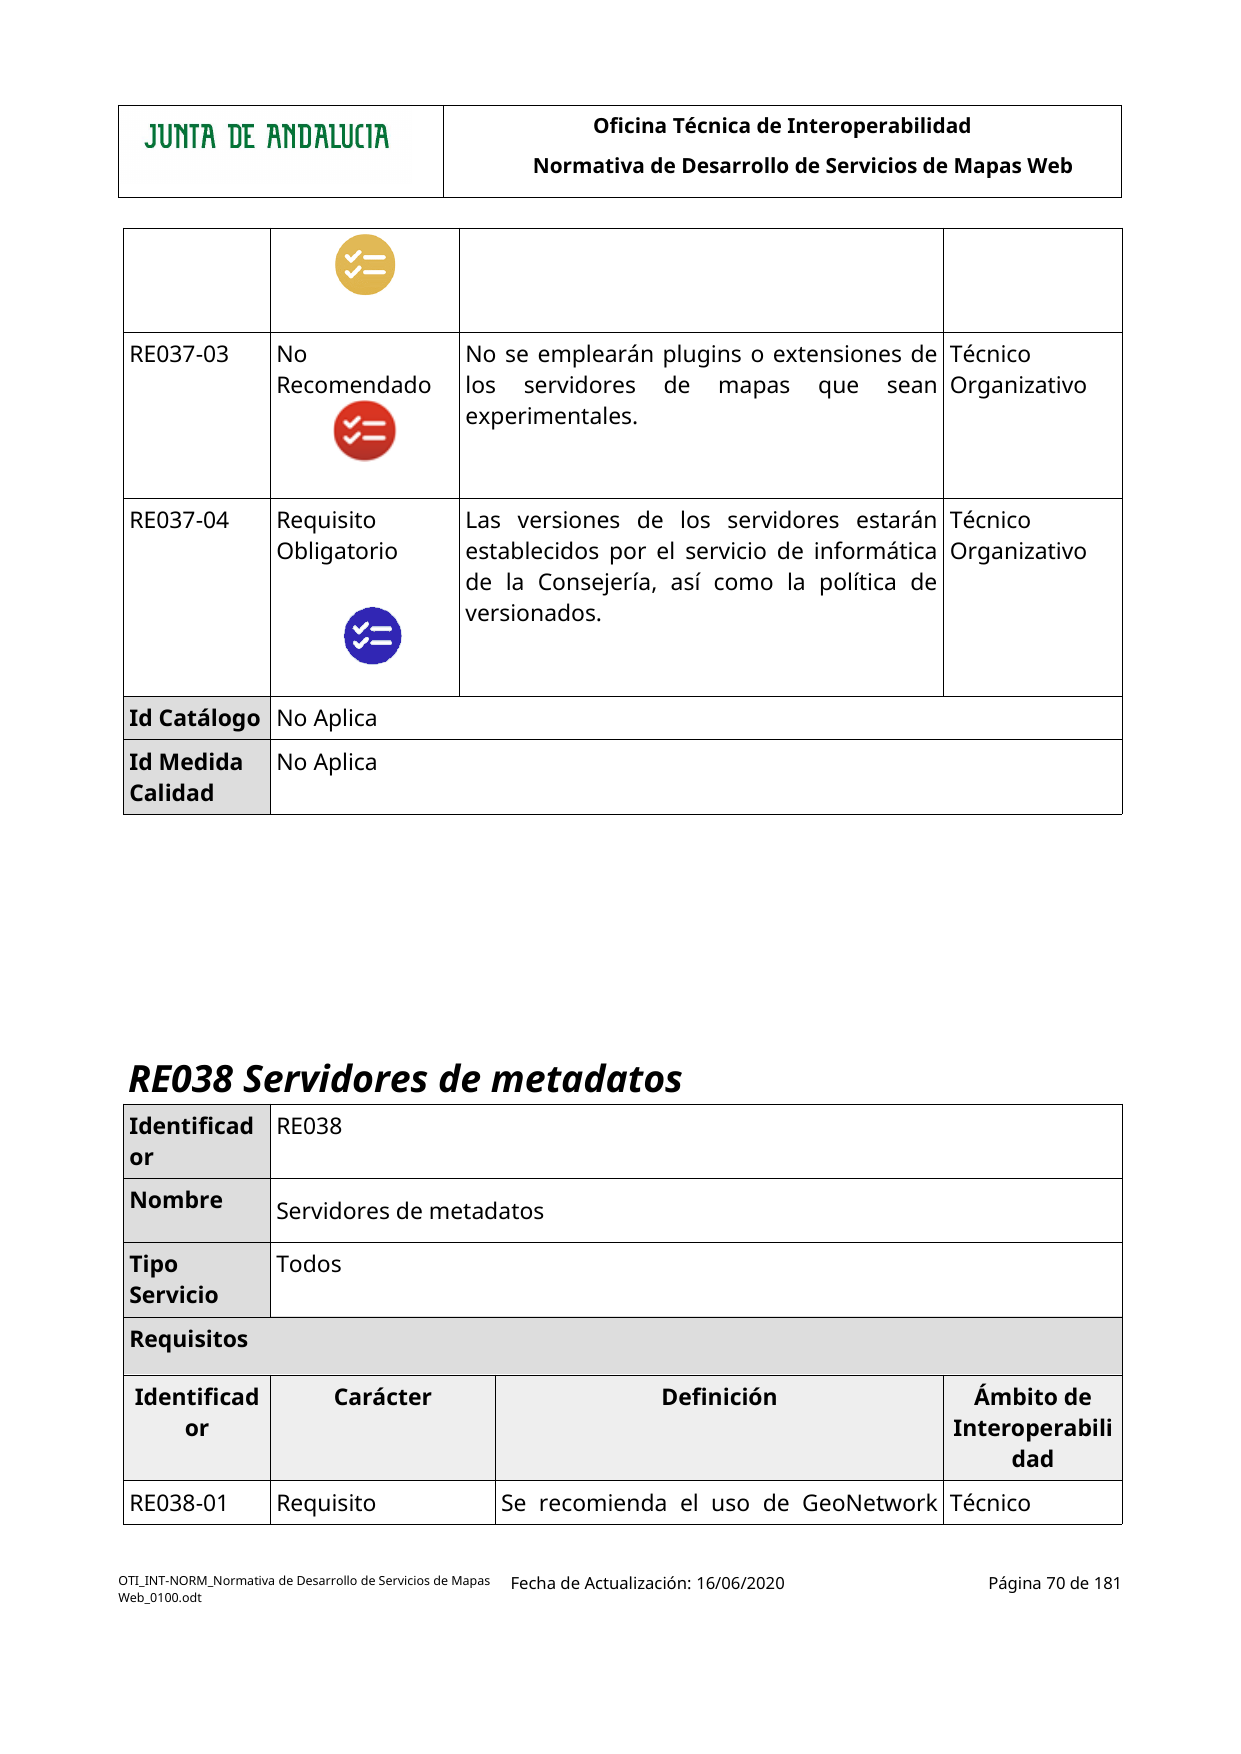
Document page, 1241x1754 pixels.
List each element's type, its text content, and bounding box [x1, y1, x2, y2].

table_cell Requisito Obligatorio [271, 499, 459, 696]
table_cell Carácter [271, 1376, 495, 1480]
table_cell Las versiones de los servidores estarán establecidos por el servicio de informática de la Consejería, así como la política de versionados. [460, 499, 943, 696]
table_cell Id Medida Calidad [124, 740, 270, 814]
table_cell [944, 229, 1122, 331]
table_cell Ámbito de Interoperabilidad [944, 1376, 1122, 1480]
table_cell Id Catálogo [124, 697, 270, 739]
table_cell Técnico Organizativo [944, 333, 1122, 497]
table_cell No Recomendado [271, 333, 459, 497]
table_header RE038 [271, 1105, 1122, 1178]
table_cell [460, 229, 943, 331]
table_cell No Aplica [271, 740, 1122, 814]
table_cell Tipo Servicio [124, 1243, 270, 1316]
table_cell Requisitos [124, 1318, 1122, 1374]
table_cell Identificador [124, 1376, 270, 1480]
subtitle RE038 Servidores de metadatos [118, 1052, 1122, 1103]
table_cell No se emplearán plugins o extensiones de los servidores de mapas que sean experimentales. [460, 333, 943, 497]
table_cell Definición [496, 1376, 943, 1480]
table_cell RE037-04 [124, 499, 270, 696]
table_cell Servidores de metadatos [271, 1179, 1122, 1242]
table_cell Requisito [271, 1481, 495, 1523]
table_cell [124, 229, 270, 331]
picture [334, 233, 396, 296]
table_cell Nombre [124, 1179, 270, 1242]
table_cell RE037-03 [124, 333, 270, 497]
table_cell RE038-01 [124, 1481, 270, 1523]
table_header Identificador [124, 1105, 270, 1178]
picture [337, 606, 406, 667]
table_cell Técnico [944, 1481, 1122, 1523]
table_cell No Aplica [271, 697, 1122, 739]
table_cell Se recomienda el uso de GeoNetwork [496, 1481, 943, 1523]
table_cell Técnico Organizativo [944, 499, 1122, 696]
table_cell Todos [271, 1243, 1122, 1316]
table_cell [271, 229, 459, 331]
picture [333, 400, 397, 462]
